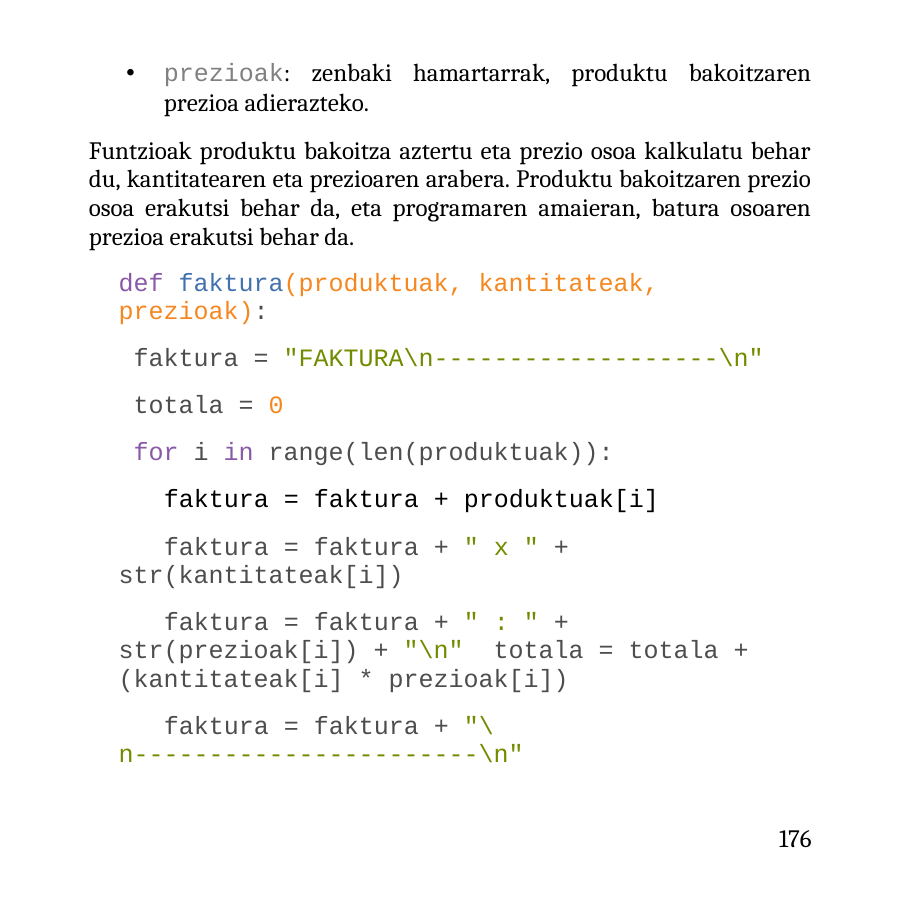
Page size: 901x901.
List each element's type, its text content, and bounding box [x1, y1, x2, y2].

text faktura = faktura + " : " + str(prezioak[i]) + "\n" totala = totala + (kantitateak[i] * prezioak[i]) [118, 609, 811, 694]
text faktura = faktura + produktuak[i] [118, 487, 811, 515]
text faktura = "FAKTURA\n-------------------\n" [118, 346, 811, 374]
text Funtzioak produktu bakoitza aztertu eta prezio osoa kalkulatu behar du, kantitatearen eta prezioaren arabera. Produktu bakoitzaren prezio osoa erakutsi behar da, eta programaren amaieran, batura osoaren prezioa erakutsi behar da. [89, 137, 811, 252]
text faktura = faktura + " x " + str(kantitateak[i]) [118, 534, 811, 591]
list prezioak: zenbaki hamartarrak, produktu bakoitzaren prezioa adierazteko. [126, 59, 811, 118]
text for i in range(len(produktuak)): [118, 440, 811, 468]
text totala = 0 [118, 393, 811, 421]
text def faktura(produktuak, kantitateak, prezioak): [118, 270, 811, 327]
text faktura = faktura + "\n-----------------------\n" [118, 713, 811, 770]
